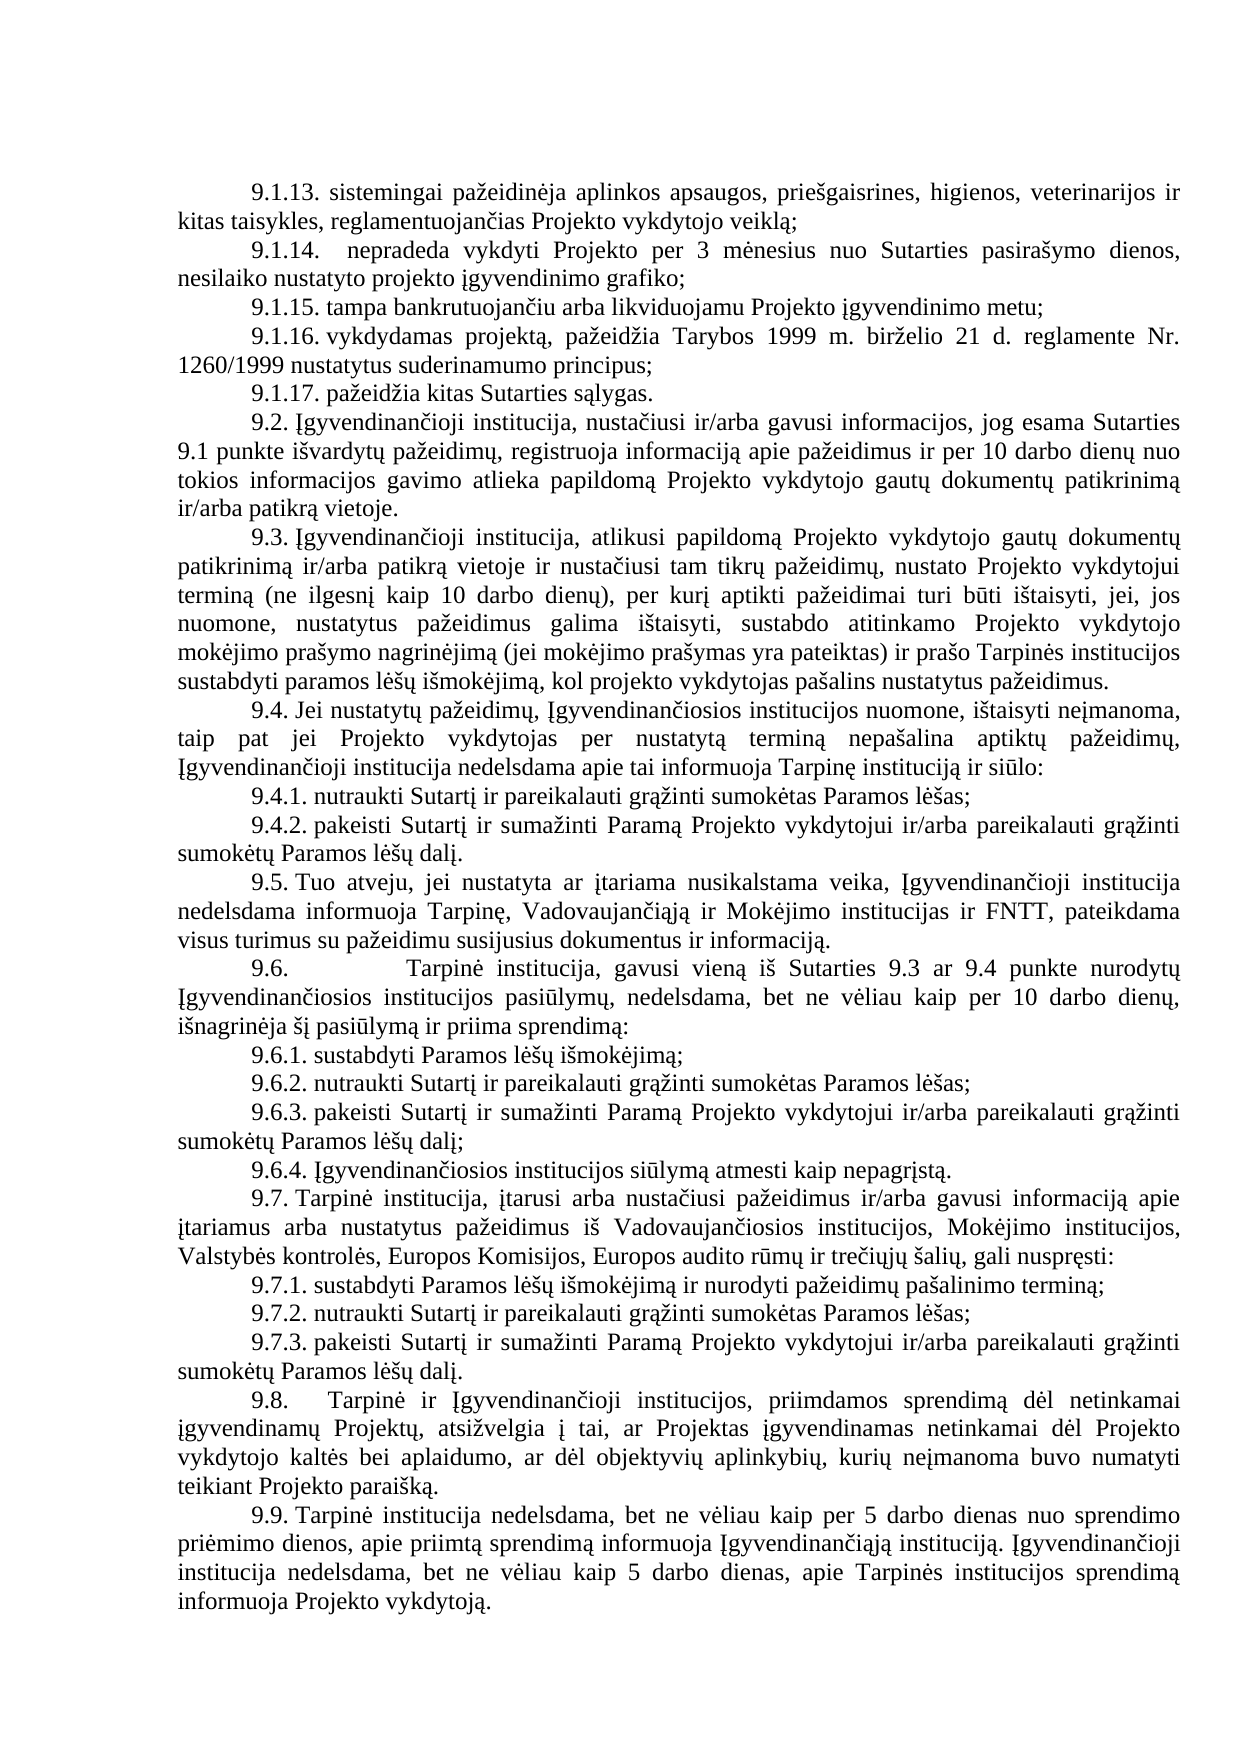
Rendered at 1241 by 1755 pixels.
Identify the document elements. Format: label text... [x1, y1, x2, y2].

text 9.1.15. tampa bankrutuojančiu arba likviduojamu Projekto įgyvendinimo metu; [177, 292, 1181, 321]
text 9.4. Jei nustatytų pažeidimų, Įgyvendinančiosios institucijos nuomone, ištaisyti neįmanoma, taip pat jei Projekto vykdytojas per nustatytą terminą nepašalina aptiktų pažeidimų, Įgyvendinančioji institucija nedelsdama apie tai informuoja Tarpinę instituciją ir siūlo: [177, 695, 1181, 781]
text 9.6.2. nutraukti Sutartį ir pareikalauti grąžinti sumokėtas Paramos lėšas; [177, 1068, 1181, 1097]
text 9.1.13. sistemingai pažeidinėja aplinkos apsaugos, priešgaisrines, higienos, veterinarijos ir kitas taisykles, reglamentuojančias Projekto vykdytojo veiklą; [177, 177, 1181, 235]
text 9.1.17. pažeidžia kitas Sutarties sąlygas. [177, 378, 1181, 407]
text 9.7.1. sustabdyti Paramos lėšų išmokėjimą ir nurodyti pažeidimų pašalinimo terminą; [177, 1270, 1181, 1298]
text 9.4.2. pakeisti Sutartį ir sumažinti Paramą Projekto vykdytojui ir/arba pareikalauti grąžinti sumokėtų Paramos lėšų dalį. [177, 810, 1181, 867]
text 9.9. Tarpinė institucija nedelsdama, bet ne vėliau kaip per 5 darbo dienas nuo sprendimo priėmimo dienos, apie priimtą sprendimą informuoja Įgyvendinančiąją instituciją. Įgyvendinančioji institucija nedelsdama, bet ne vėliau kaip 5 darbo dienas, apie Tarpinės institucijos sprendimą informuoja Projekto vykdytoją. [177, 1500, 1181, 1615]
text 9.7. Tarpinė institucija, įtarusi arba nustačiusi pažeidimus ir/arba gavusi informaciją apie įtariamus arba nustatytus pažeidimus iš Vadovaujančiosios institucijos, Mokėjimo institucijos, Valstybės kontrolės, Europos Komisijos, Europos audito rūmų ir trečiųjų šalių, gali nuspręsti: [177, 1183, 1181, 1270]
text 9.6. Tarpinė institucija, gavusi vieną iš Sutarties 9.3 ar 9.4 punkte nurodytų Įgyvendinančiosios institucijos pasiūlymų, nedelsdama, bet ne vėliau kaip per 10 darbo dienų, išnagrinėja šį pasiūlymą ir priima sprendimą: [177, 953, 1181, 1040]
text 9.4.1. nutraukti Sutartį ir pareikalauti grąžinti sumokėtas Paramos lėšas; [177, 781, 1181, 810]
text 9.7.3. pakeisti Sutartį ir sumažinti Paramą Projekto vykdytojui ir/arba pareikalauti grąžinti sumokėtų Paramos lėšų dalį. [177, 1327, 1181, 1385]
text 9.6.1. sustabdyti Paramos lėšų išmokėjimą; [177, 1040, 1181, 1068]
text 9.6.4. Įgyvendinančiosios institucijos siūlymą atmesti kaip nepagrįstą. [177, 1155, 1181, 1183]
text 9.1.16. vykdydamas projektą, pažeidžia Tarybos 1999 m. birželio 21 d. reglamente Nr. 1260/1999 nustatytus suderinamumo principus; [177, 321, 1181, 378]
text 9.7.2. nutraukti Sutartį ir pareikalauti grąžinti sumokėtas Paramos lėšas; [177, 1298, 1181, 1327]
text 9.3. Įgyvendinančioji institucija, atlikusi papildomą Projekto vykdytojo gautų dokumentų patikrinimą ir/arba patikrą vietoje ir nustačiusi tam tikrų pažeidimų, nustato Projekto vykdytojui terminą (ne ilgesnį kaip 10 darbo dienų), per kurį aptikti pažeidimai turi būti ištaisyti, jei, jos nuomone, nustatytus pažeidimus galima ištaisyti, sustabdo atitinkamo Projekto vykdytojo mokėjimo prašymo nagrinėjimą (jei mokėjimo prašymas yra pateiktas) ir prašo Tarpinės institucijos sustabdyti paramos lėšų išmokėjimą, kol projekto vykdytojas pašalins nustatytus pažeidimus. [177, 522, 1181, 695]
text 9.1.14. nepradeda vykdyti Projekto per 3 mėnesius nuo Sutarties pasirašymo dienos, nesilaiko nustatyto projekto įgyvendinimo grafiko; [177, 235, 1181, 292]
text 9.6.3. pakeisti Sutartį ir sumažinti Paramą Projekto vykdytojui ir/arba pareikalauti grąžinti sumokėtų Paramos lėšų dalį; [177, 1097, 1181, 1155]
text 9.8. Tarpinė ir Įgyvendinančioji institucijos, priimdamos sprendimą dėl netinkamai įgyvendinamų Projektų, atsižvelgia į tai, ar Projektas įgyvendinamas netinkamai dėl Projekto vykdytojo kaltės bei aplaidumo, ar dėl objektyvių aplinkybių, kurių neįmanoma buvo numatyti teikiant Projekto paraišką. [177, 1385, 1181, 1500]
text 9.5. Tuo atveju, jei nustatyta ar įtariama nusikalstama veika, Įgyvendinančioji institucija nedelsdama informuoja Tarpinę, Vadovaujančiąją ir Mokėjimo institucijas ir FNTT, pateikdama visus turimus su pažeidimu susijusius dokumentus ir informaciją. [177, 867, 1181, 953]
text 9.2. Įgyvendinančioji institucija, nustačiusi ir/arba gavusi informacijos, jog esama Sutarties 9.1 punkte išvardytų pažeidimų, registruoja informaciją apie pažeidimus ir per 10 darbo dienų nuo tokios informacijos gavimo atlieka papildomą Projekto vykdytojo gautų dokumentų patikrinimą ir/arba patikrą vietoje. [177, 407, 1181, 522]
